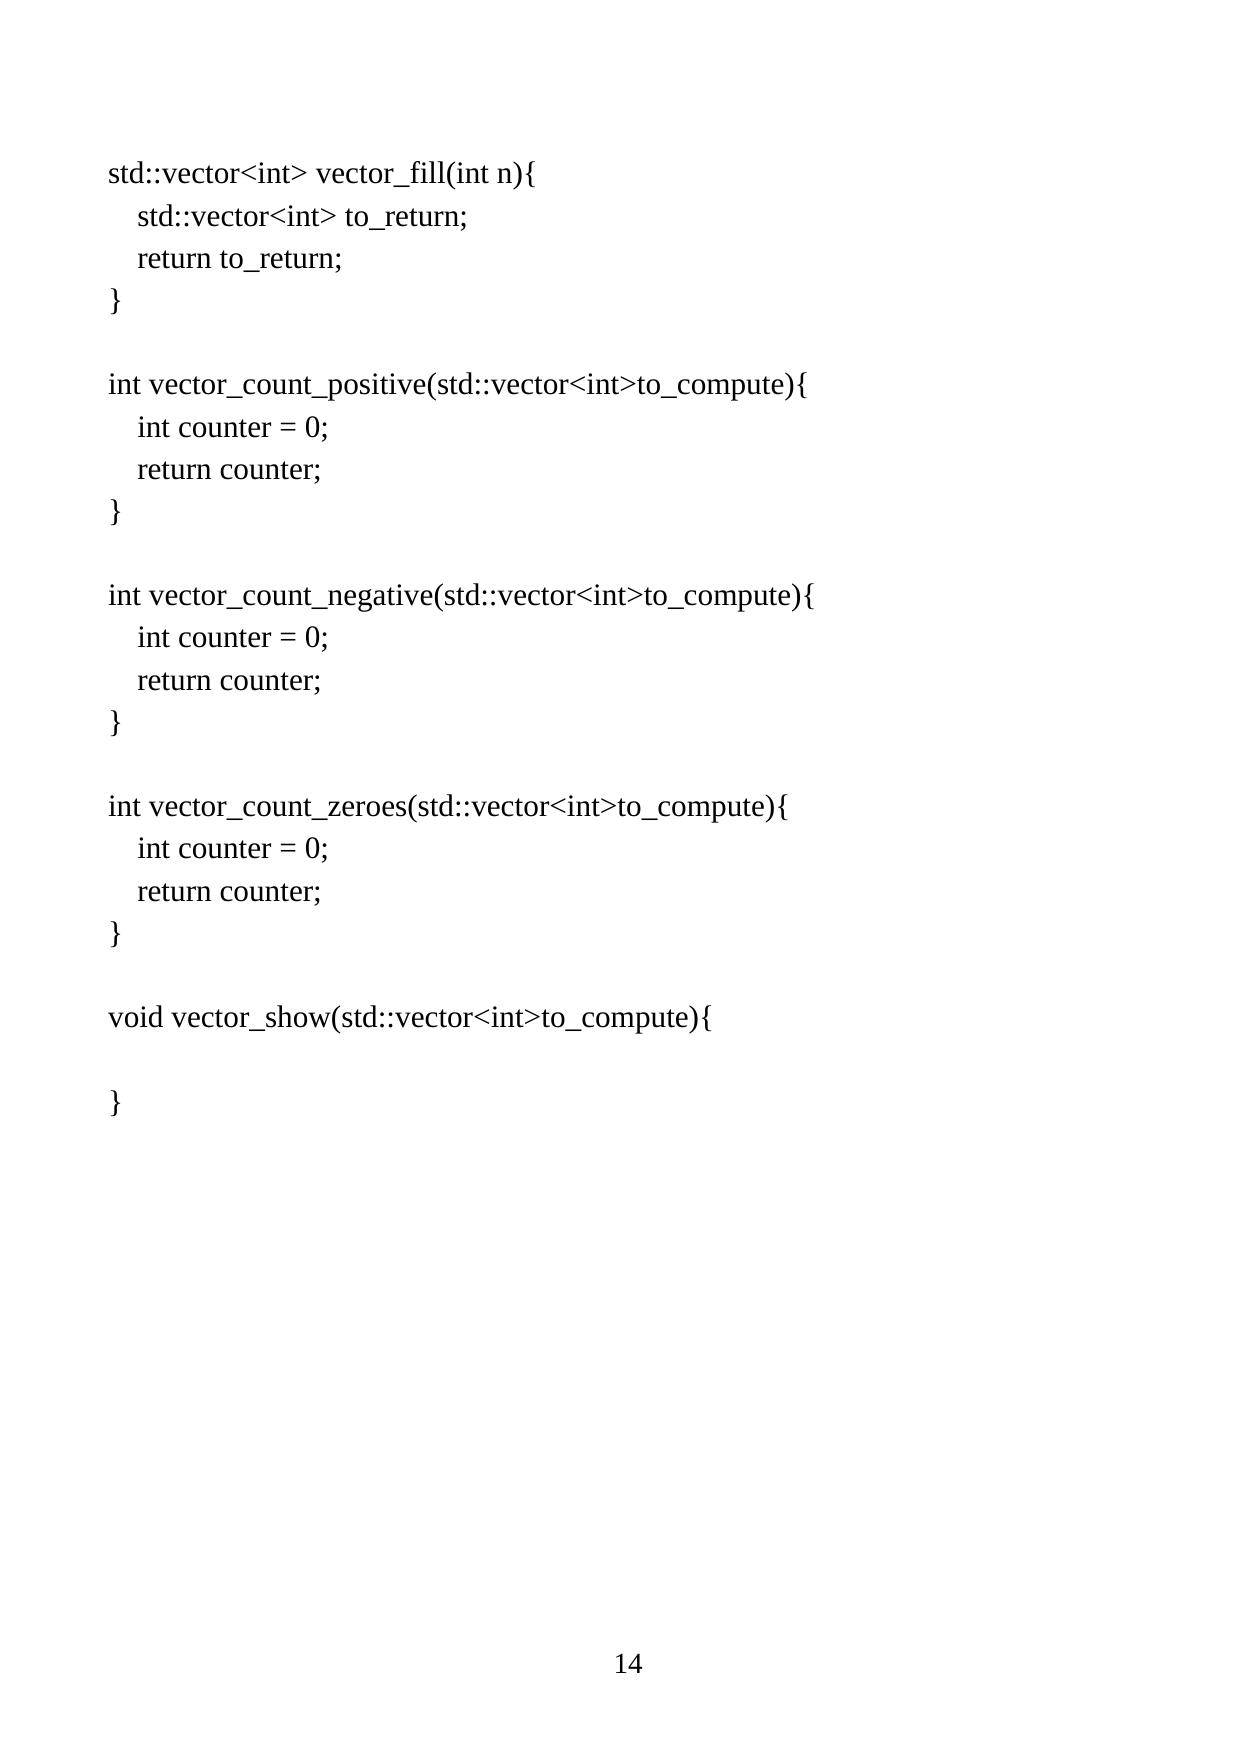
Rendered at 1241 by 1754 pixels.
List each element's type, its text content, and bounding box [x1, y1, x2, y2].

text return counter; [108, 655, 1148, 697]
text int vector_count_positive(std::vector<int>to_compute){ [108, 359, 1148, 402]
text } [108, 275, 1148, 317]
text std::vector<int> to_return; [108, 191, 1148, 233]
text void vector_show(std::vector<int>to_compute){ [108, 992, 1148, 1034]
text int counter = 0; [108, 823, 1148, 866]
text } [108, 1077, 1148, 1119]
text return counter; [108, 866, 1148, 908]
text } [108, 908, 1148, 950]
text int counter = 0; [108, 612, 1148, 655]
text } [108, 486, 1148, 528]
text return counter; [108, 444, 1148, 486]
text return to_return; [108, 233, 1148, 275]
text std::vector<int> vector_fill(int n){ [108, 148, 1148, 191]
text int vector_count_negative(std::vector<int>to_compute){ [108, 570, 1148, 612]
text int vector_count_zeroes(std::vector<int>to_compute){ [108, 781, 1148, 823]
text int counter = 0; [108, 402, 1148, 444]
text } [108, 697, 1148, 739]
